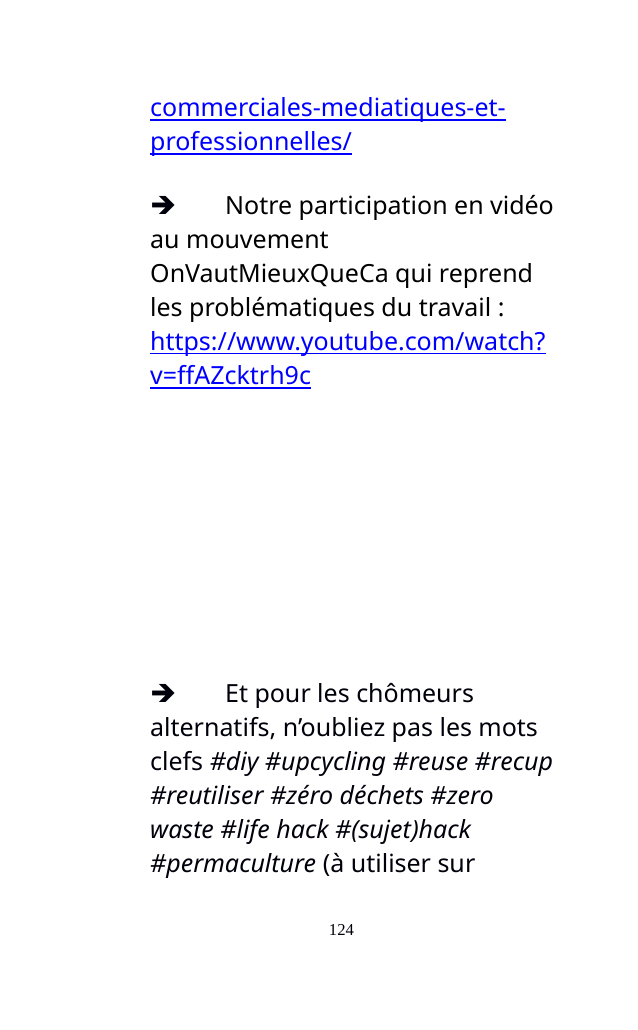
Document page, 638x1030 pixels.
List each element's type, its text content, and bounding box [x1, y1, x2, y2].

list Notre participation en vidéo au mouvement OnVautMieuxQueCa qui reprend les problématiques du travail : https://www.youtube.com/watch?v=ffAZcktrh9c [150, 188, 562, 392]
list Et pour les chômeurs alternatifs, n’oubliez pas les mots clefs #diy #upcycling #reuse #recup #reutiliser #zéro déchets #zero waste #life hack #(sujet)hack #permaculture (à utiliser sur [150, 676, 562, 880]
list commerciales-mediatiques-et-professionnelles/ [150, 90, 562, 158]
